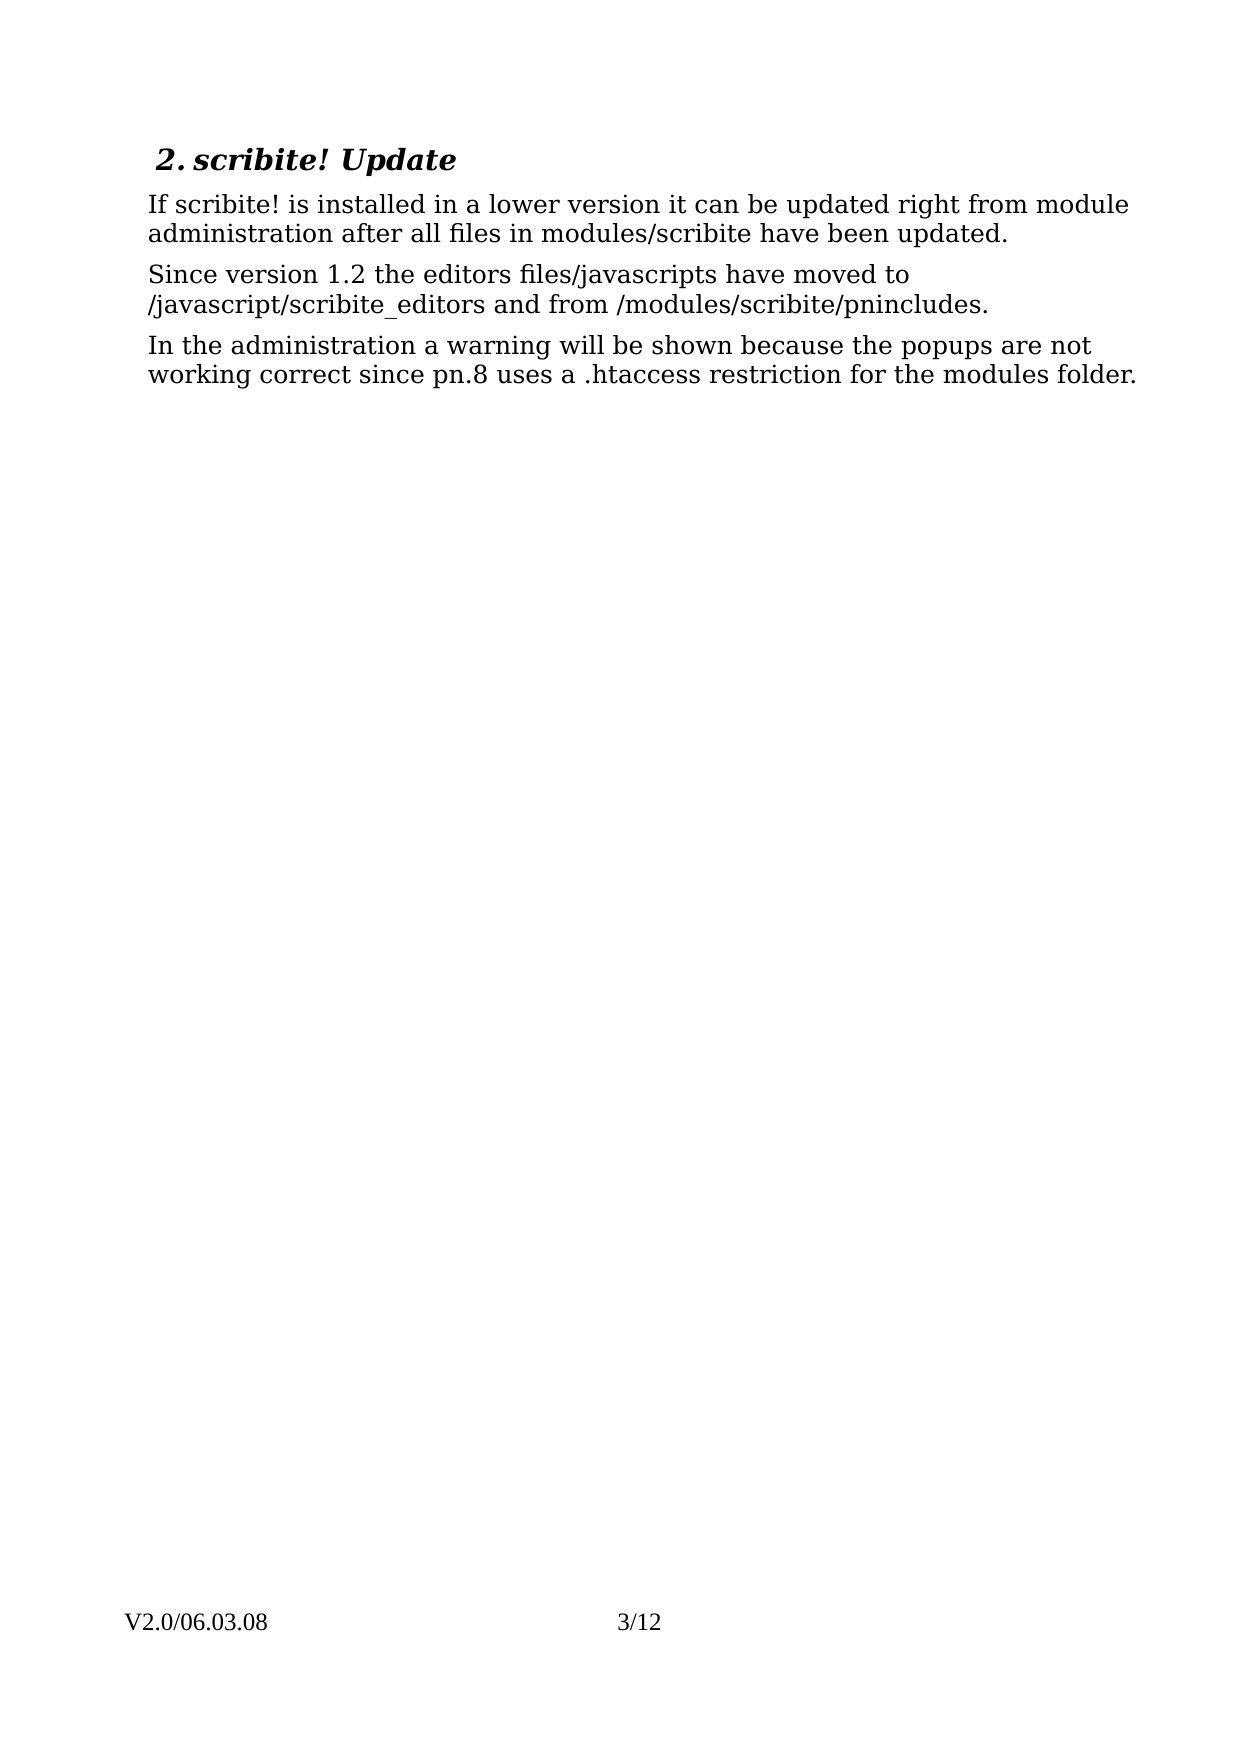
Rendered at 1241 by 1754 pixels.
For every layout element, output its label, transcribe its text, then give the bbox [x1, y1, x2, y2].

text Since version 1.2 the editors files/javascripts have moved to /javascript/scribite_editors and from /modules/scribite/pnincludes. [148, 261, 1160, 319]
subtitle scribite! Update [156, 143, 1160, 177]
text In the administration a warning will be shown because the popups are not working correct since pn.8 uses a .htaccess restriction for the modules folder. [148, 332, 1160, 390]
text If scribite! is installed in a lower version it can be updated right from module administration after all files in modules/scribite have been updated. [148, 190, 1160, 248]
